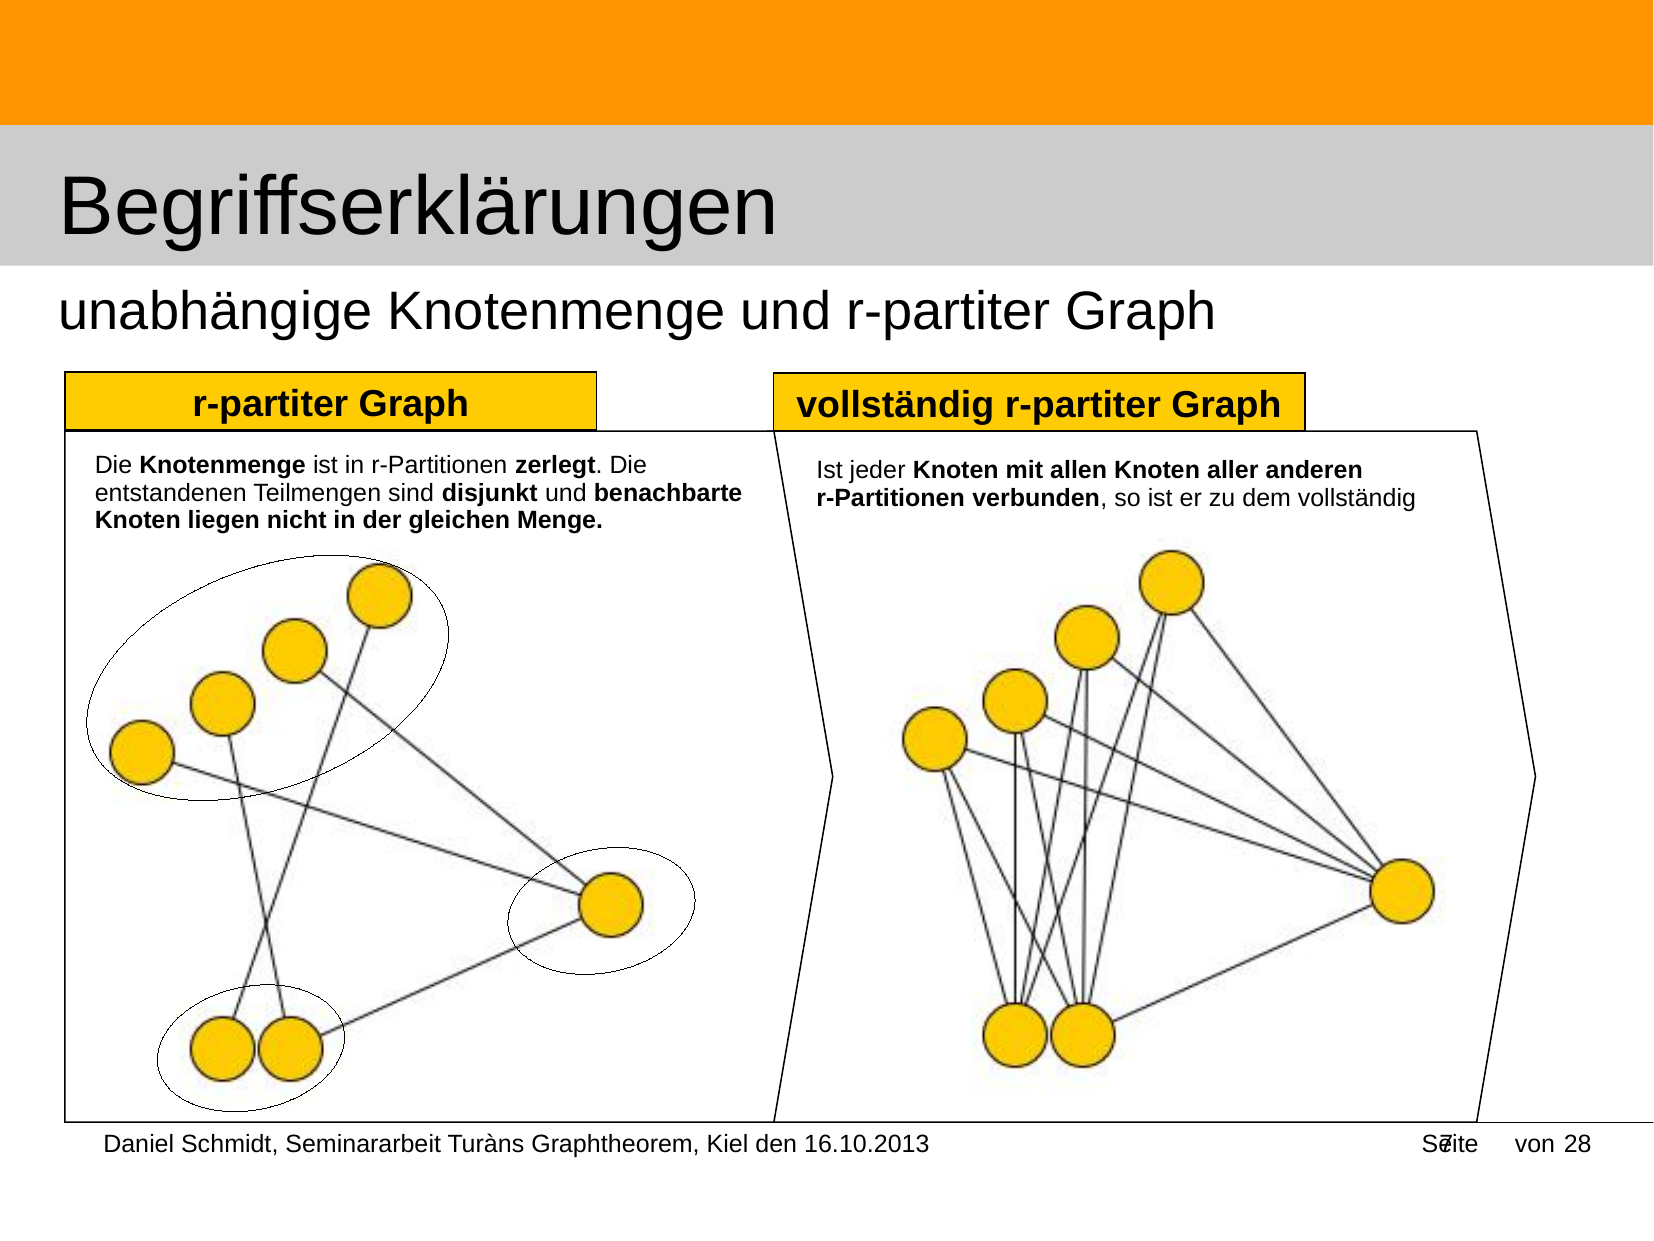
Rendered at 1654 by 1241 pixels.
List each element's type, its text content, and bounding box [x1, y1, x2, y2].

text_box Die Knotenmenge ist in r-Partitionen zerlegt. Die entstandenen Teilmengen sind disjunkt und benachbarte Knoten liegen nicht in der gleichen Menge. [79, 442, 798, 542]
text_box r-partiter Graph [64, 371, 597, 430]
text_box [64, 431, 1536, 1123]
picture [78, 532, 674, 1112]
text_box 28 [1549, 1121, 1654, 1193]
text_box Ist jeder Knoten mit allen Knoten aller anderen r-Partitionen verbunden, so ist er zu dem vollständig [801, 448, 1530, 520]
title Begriffserklärungen [50, 143, 1359, 238]
text_box von [1500, 1122, 1589, 1165]
text_box [1496, 1122, 1500, 1165]
title unabhängige Knotenmenge und r-partiter Graph [50, 238, 1595, 349]
picture [871, 520, 1465, 1098]
text_box vollständig r-partiter Graph [773, 373, 1306, 432]
text_box Seite [1406, 1122, 1496, 1165]
text_box Daniel Schmidt, Seminararbeit Turàns Graphtheorem, Kiel den 16.10.2013 [88, 1122, 975, 1165]
